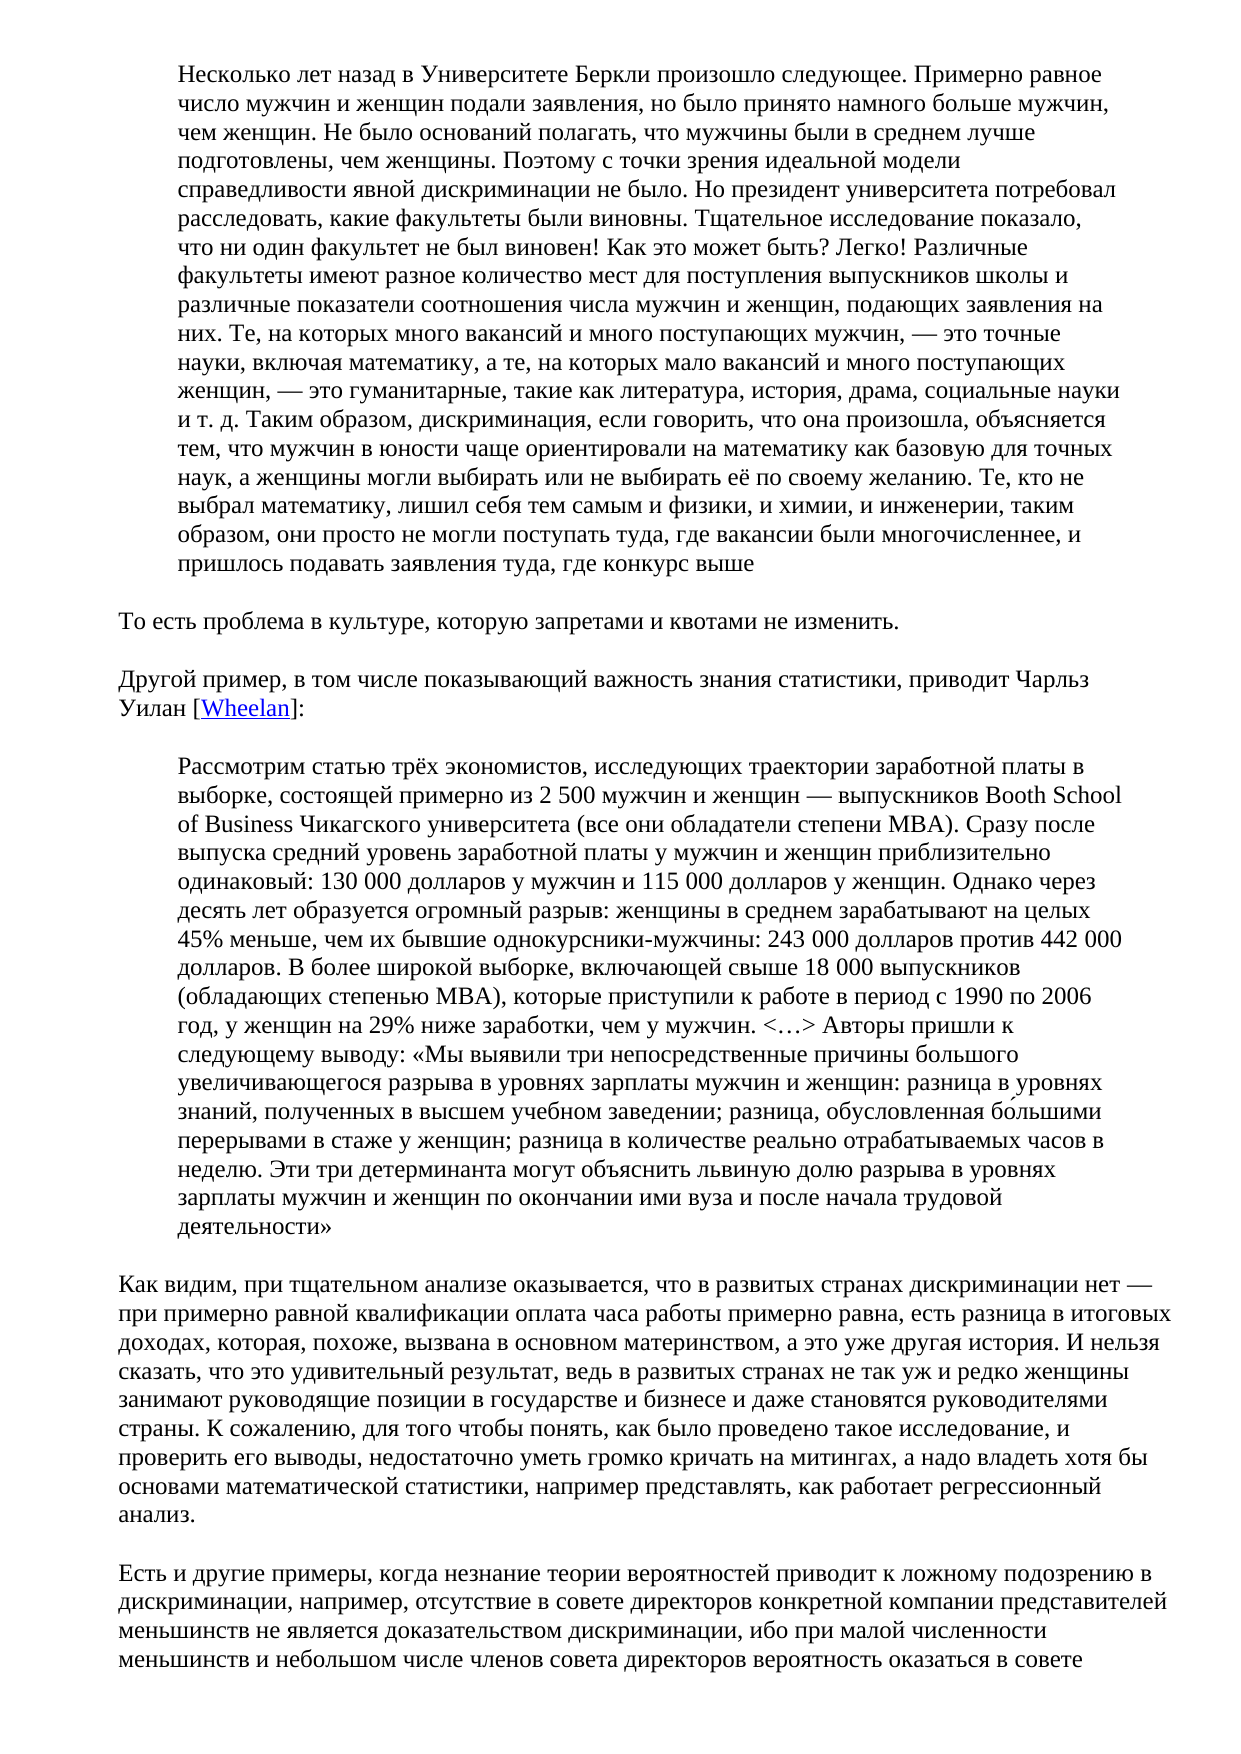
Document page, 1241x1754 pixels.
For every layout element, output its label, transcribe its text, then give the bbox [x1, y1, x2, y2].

text То есть проблема в культуре, которую запретами и квотами не изменить. [118, 606, 1181, 635]
text Есть и другие примеры, когда незнание теории вероятностей приводит к ложному подозрению в дискриминации, например, отсутствие в совете директоров конкретной компании представителей меньшинств не является доказательством дискриминации, ибо при малой численности меньшинств и небольшом числе членов совета директоров вероятность оказаться в совете [118, 1558, 1181, 1673]
text Рассмотрим статью трёх экономистов, исследующих траектории заработной платы в выборке, состоящей примерно из 2 500 мужчин и женщин — выпускников Booth School of Business Чикагского университета (все они обладатели степени MBA). Сразу после выпуска средний уровень заработной платы у мужчин и женщин приблизительно одинаковый: 130 000 долларов у мужчин и 115 000 долларов у женщин. Однако через десять лет образуется огромный разрыв: женщины в среднем зарабатывают на целых 45% меньше, чем их бывшие однокурсники-мужчины: 243 000 долларов против 442 000 долларов. В более широкой выборке, включающей свыше 18 000 выпускников (обладающих степенью MBA), которые приступили к работе в период с 1990 по 2006 год, у женщин на 29% ниже заработки, чем у мужчин. <…> Авторы пришли к следующему выводу: «Мы выявили три непосредственные причины большого увеличивающегося разрыва в уровнях зарплаты мужчин и женщин: разница в уровнях знаний, полученных в высшем учебном заведении; разница, обусловленная бо́льшими перерывами в стаже у женщин; разница в количестве реально отрабатываемых часов в неделю. Эти три детерминанта могут объяснить львиную долю разрыва в уровнях зарплаты мужчин и женщин по окончании ими вуза и после начала трудовой деятельности» [177, 751, 1122, 1240]
text Как видим, при тщательном анализе оказывается, что в развитых странах дискриминации нет — при примерно равной квалификации оплата часа работы примерно равна, есть разница в итоговых доходах, которая, похоже, вызвана в основном материнством, а это уже другая история. И нельзя сказать, что это удивительный результат, ведь в развитых странах не так уж и редко женщины занимают руководящие позиции в государстве и бизнесе и даже становятся руководителями страны. К сожалению, для того чтобы понять, как было проведено такое исследование, и проверить его выводы, недостаточно уметь громко кричать на митингах, а надо владеть хотя бы основами математической статистики, например представлять, как работает регрессионный анализ. [118, 1269, 1181, 1528]
text Другой пример, в том числе показывающий важность знания статистики, приводит Чарльз Уилан [Wheelan]: [118, 664, 1181, 722]
text Несколько лет назад в Университете Беркли произошло следующее. Примерно равное число мужчин и женщин подали заявления, но было принято намного больше мужчин, чем женщин. Не было оснований полагать, что мужчины были в среднем лучше подготовлены, чем женщины. Поэтому с точки зрения идеальной модели справедливости явной дискриминации не было. Но президент университета потребовал расследовать, какие факультеты были виновны. Тщательное исследование показало, что ни один факультет не был виновен! Как это может быть? Легко! Различные факультеты имеют разное количество мест для поступления выпускников школы и различные показатели соотношения числа мужчин и женщин, подающих заявления на них. Те, на которых много вакансий и много поступающих мужчин, — это точные науки, включая математику, а те, на которых мало вакансий и много поступающих женщин, — это гуманитарные, такие как литература, история, драма, социальные науки и т. д. Таким образом, дискриминация, если говорить, что она произошла, объясняется тем, что мужчин в юности чаще ориентировали на математику как базовую для точных наук, а женщины могли выбирать или не выбирать её по своему желанию. Те, кто не выбрал математику, лишил себя тем самым и физики, и химии, и инженерии, таким образом, они просто не могли поступать туда, где вакансии были многочисленнее, и пришлось подавать заявления туда, где конкурс выше [177, 59, 1122, 577]
